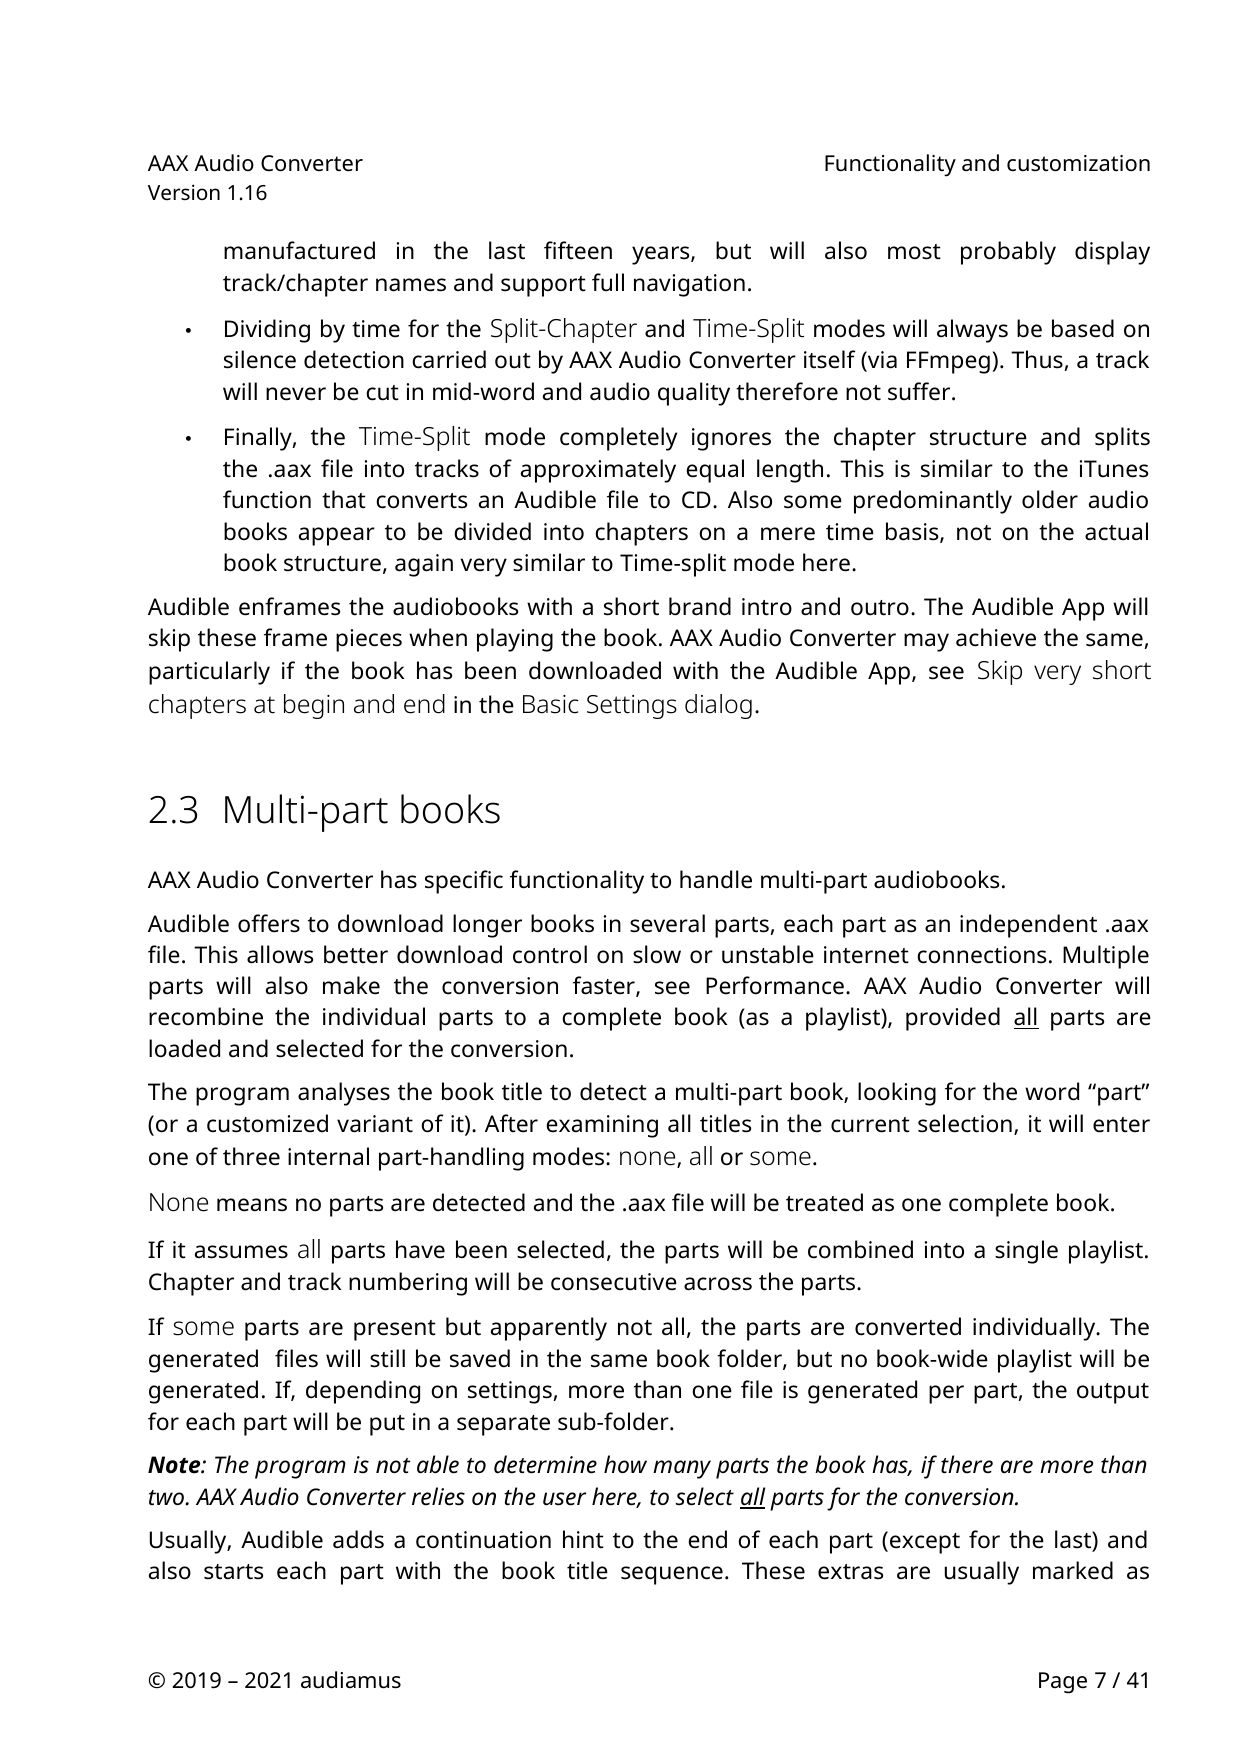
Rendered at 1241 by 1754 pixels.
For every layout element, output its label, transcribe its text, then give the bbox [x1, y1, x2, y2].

text If some parts are present but apparently not all, the parts are converted individually. The generated files will still be saved in the same book folder, but no book-wide playlist will be generated. If, depending on settings, more than one file is generated per part, the output for each part will be put in a separate sub-folder. [148, 1309, 1152, 1437]
list manufactured in the last fifteen years, but will also most probably display track/chapter names and support full navigation. [185, 235, 1152, 298]
text None means no parts are detected and the .aax file will be treated as one complete book. [148, 1185, 1152, 1219]
list Finally, the Time-Split mode completely ignores the chapter structure and splits the .aax file into tracks of approximately equal length. This is similar to the iTunes function that converts an Audible file to CD. Also some predominantly older audio books appear to be divided into chapters on a mere time basis, not on the actual book structure, again very similar to Time-split mode here. [185, 419, 1152, 578]
text If it assumes all parts have been selected, the parts will be combined into a single playlist. Chapter and track numbering will be consecutive across the parts. [148, 1231, 1152, 1297]
list Dividing by time for the Split-Chapter and Time-Split modes will always be based on silence detection carried out by AAX Audio Converter itself (via FFmpeg). Thus, a track will never be cut in mid-word and audio quality therefore not suffer. [185, 310, 1152, 407]
text Audible enframes the audiobooks with a short brand intro and outro. The Audible App will skip these frame pieces when playing the book. AAX Audio Converter may achieve the same, particularly if the book has been downloaded with the Audible App, see Skip very short chapters at begin and end in the Basic Settings dialog. [148, 590, 1152, 721]
text Audible offers to download longer books in several parts, each part as an independent .aax file. This allows better download control on slow or unstable internet connections. Multiple parts will also make the conversion faster, see Performance. AAX Audio Converter will recombine the individual parts to a complete book (as a playlist), provided all parts are loaded and selected for the conversion. [148, 908, 1152, 1064]
text AAX Audio Converter has specific functionality to handle multi-part audiobooks. [148, 864, 1152, 895]
text The program analyses the book title to detect a multi-part book, looking for the word “part” (or a customized variant of it). After examining all titles in the current selection, it will enter one of three internal part-handling modes: none, all or some. [148, 1076, 1152, 1173]
subtitle Multi-part books [148, 783, 1152, 834]
text Usually, Audible adds a continuation hint to the end of each part (except for the last) and also starts each part with the book title sequence. These extras are usually marked as [148, 1524, 1152, 1587]
text Note: The program is not able to determine how many parts the book has, if there are more than two. AAX Audio Converter relies on the user here, to select all parts for the conversion. [148, 1449, 1152, 1512]
